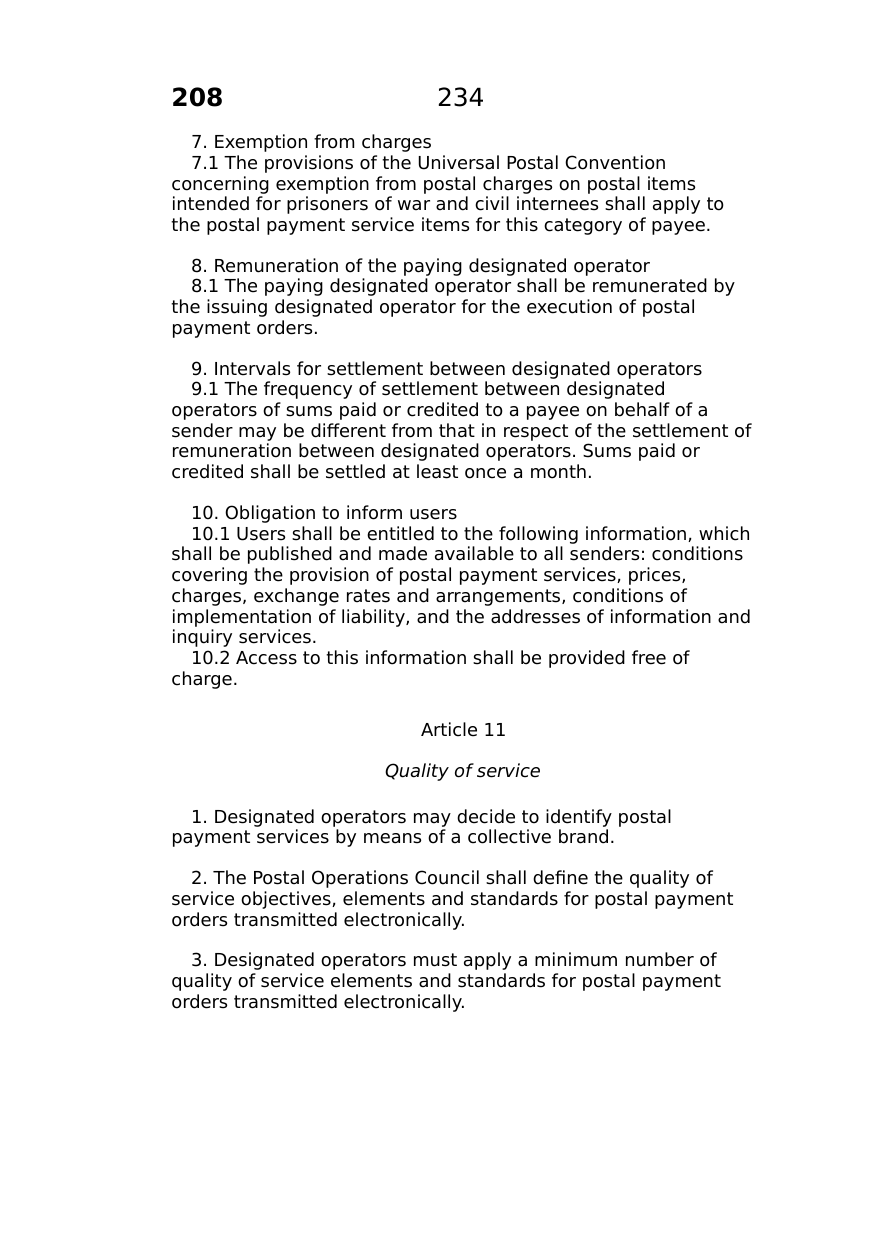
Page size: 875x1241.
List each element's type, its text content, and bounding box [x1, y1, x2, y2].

text 3. Designated operators must apply a minimum number of quality of service elements and standards for postal payment orders transmitted electronically. [171, 950, 756, 1012]
text 7.1 The provisions of the Universal Postal Convention concerning exemption from postal charges on postal items intended for prisoners of war and civil internees shall apply to the postal payment service items for this category of payee. [171, 153, 756, 236]
text 8.1 The paying designated operator shall be remunerated by the issuing designated operator for the execution of postal payment orders. [171, 276, 756, 338]
text 10.2 Access to this information shall be provided free of charge. [171, 648, 756, 689]
text 7. Exemption from charges [171, 132, 756, 153]
text 10.1 Users shall be entitled to the following information, which shall be published and made available to all senders: conditions covering the provision of postal payment services, prices, charges, exchange rates and arrangements, conditions of implementation of liability, and the addresses of information and inquiry services. [171, 523, 756, 648]
text 9. Intervals for settlement between designated operators [171, 358, 756, 379]
text 2. The Postal Operations Council shall define the quality of service objectives, elements and standards for postal payment orders transmitted electronically. [171, 868, 756, 930]
text 9.1 The frequency of settlement between designated operators of sums paid or credited to a payee on behalf of a sender may be different from that in respect of the settlement of remuneration between designated operators. Sums paid or credited shall be settled at least once a month. [171, 379, 756, 483]
text 8. Remuneration of the paying designated operator [171, 256, 756, 276]
subtitle Article 11 Quality of service [171, 719, 756, 782]
text 10. Obligation to inform users [171, 503, 756, 523]
text 1. Designated operators may decide to identify postal payment services by means of a collective brand. [171, 807, 756, 848]
